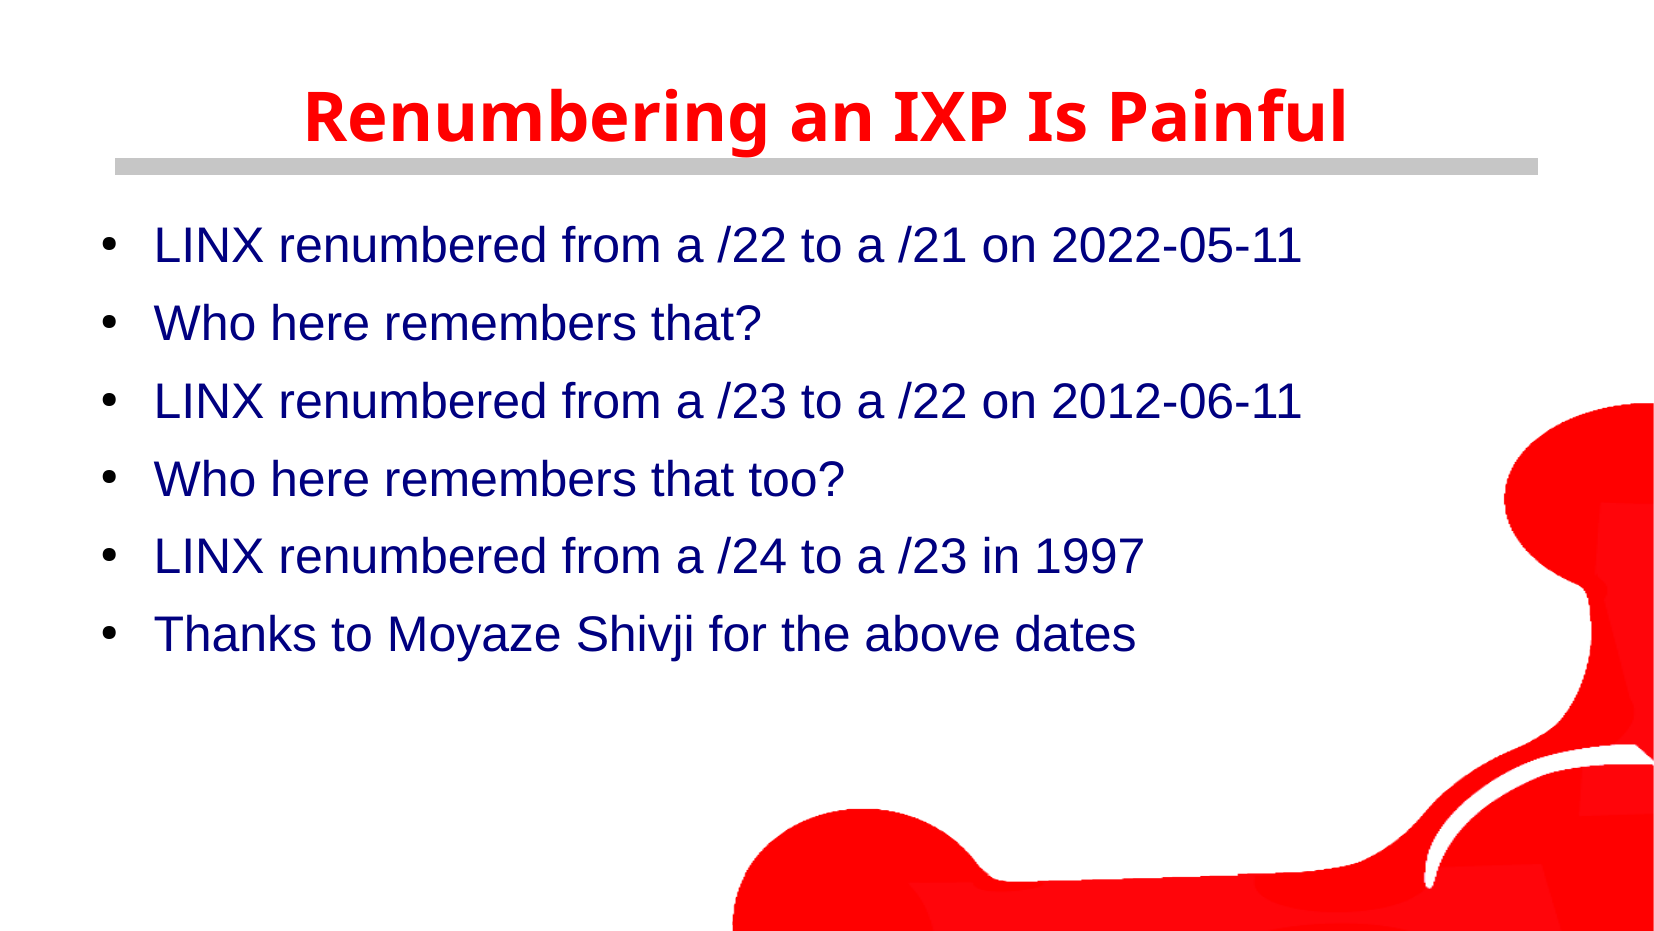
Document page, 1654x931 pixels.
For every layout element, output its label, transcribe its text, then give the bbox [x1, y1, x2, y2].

title Renumbering an IXP Is Painful [82, 36, 1571, 193]
list LINX renumbered from a /22 to a /21 on 2022-05-11 Who here remembers that? LINX renumbered from a /23 to a /22 on 2012-06-11 Who here remembers that too? LINX renumbered from a /24 to a /23 in 1997 Thanks to Moyaze Shivji for the above dates [82, 217, 1571, 804]
